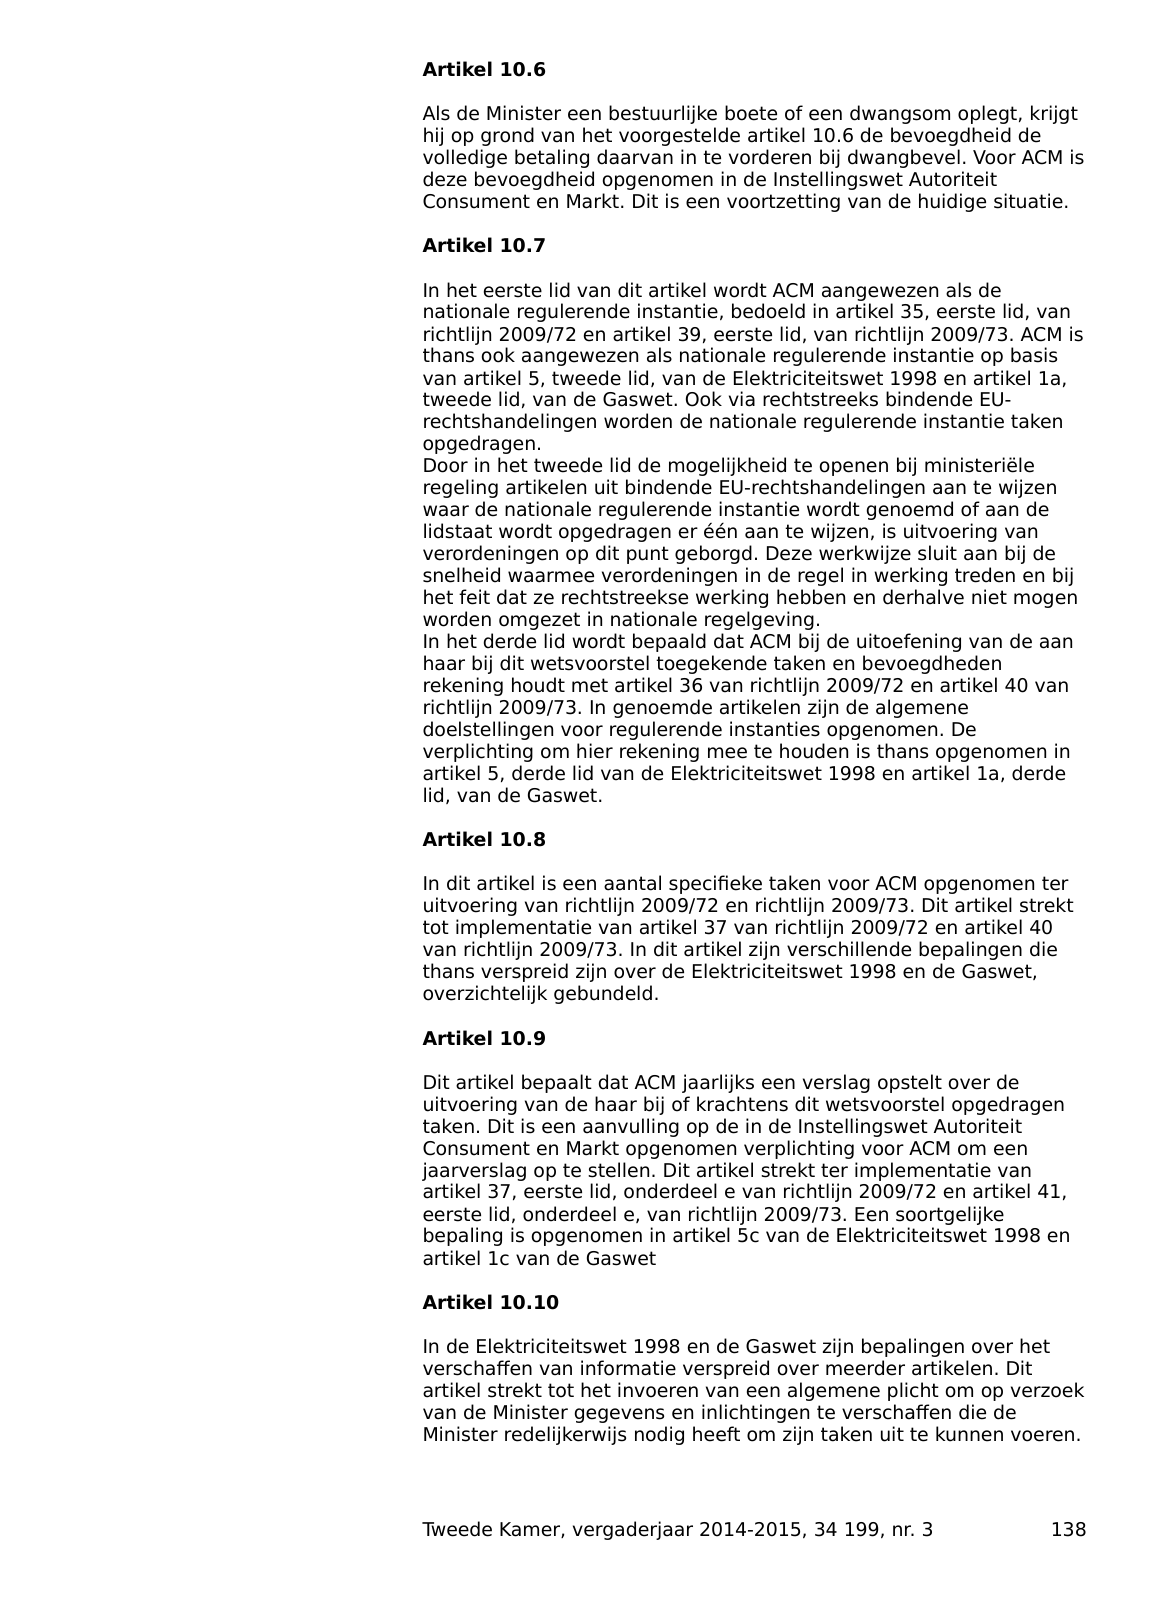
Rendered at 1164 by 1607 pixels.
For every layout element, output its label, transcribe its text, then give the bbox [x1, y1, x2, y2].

subtitle Artikel 10.10 [422, 1292, 1087, 1313]
text Dit artikel bepaalt dat ACM jaarlijks een verslag opstelt over de uitvoering van de haar bij of krachtens dit wetsvoorstel opgedragen taken. Dit is een aanvulling op de in de Instellingswet Autoriteit Consument en Markt opgenomen verplichting voor ACM om een jaarverslag op te stellen. Dit artikel strekt ter implementatie van artikel 37, eerste lid, onderdeel e van richtlijn 2009/72 en artikel 41, eerste lid, onderdeel e, van richtlijn 2009/73. Een soortgelijke bepaling is opgenomen in artikel 5c van de Elektriciteitswet 1998 en artikel 1c van de Gaswet [422, 1072, 1087, 1269]
text In het eerste lid van dit artikel wordt ACM aangewezen als de nationale regulerende instantie, bedoeld in artikel 35, eerste lid, van richtlijn 2009/72 en artikel 39, eerste lid, van richtlijn 2009/73. ACM is thans ook aangewezen als nationale regulerende instantie op basis van artikel 5, tweede lid, van de Elektriciteitswet 1998 en artikel 1a, tweede lid, van de Gaswet. Ook via rechtstreeks bindende EU-rechtshandelingen worden de nationale regulerende instantie taken opgedragen. [422, 279, 1087, 455]
subtitle Artikel 10.6 [422, 59, 1087, 81]
text In de Elektriciteitswet 1998 en de Gaswet zijn bepalingen over het verschaffen van informatie verspreid over meerder artikelen. Dit artikel strekt tot het invoeren van een algemene plicht om op verzoek van de Minister gegevens en inlichtingen te verschaffen die de Minister redelijkerwijs nodig heeft om zijn taken uit te kunnen voeren. [422, 1336, 1087, 1446]
subtitle Artikel 10.9 [422, 1027, 1087, 1049]
text In het derde lid wordt bepaald dat ACM bij de uitoefening van de aan haar bij dit wetsvoorstel toegekende taken en bevoegdheden rekening houdt met artikel 36 van richtlijn 2009/72 en artikel 40 van richtlijn 2009/73. In genoemde artikelen zijn de algemene doelstellingen voor regulerende instanties opgenomen. De verplichting om hier rekening mee te houden is thans opgenomen in artikel 5, derde lid van de Elektriciteitswet 1998 en artikel 1a, derde lid, van de Gaswet. [422, 631, 1087, 807]
subtitle Artikel 10.8 [422, 829, 1087, 851]
text Als de Minister een bestuurlijke boete of een dwangsom oplegt, krijgt hij op grond van het voorgestelde artikel 10.6 de bevoegdheid de volledige betaling daarvan in te vorderen bij dwangbevel. Voor ACM is deze bevoegdheid opgenomen in de Instellingswet Autoriteit Consument en Markt. Dit is een voortzetting van de huidige situatie. [422, 103, 1087, 213]
text Door in het tweede lid de mogelijkheid te openen bij ministeriële regeling artikelen uit bindende EU-rechtshandelingen aan te wijzen waar de nationale regulerende instantie wordt genoemd of aan de lidstaat wordt opgedragen er één aan te wijzen, is uitvoering van verordeningen op dit punt geborgd. Deze werkwijze sluit aan bij de snelheid waarmee verordeningen in de regel in werking treden en bij het feit dat ze rechtstreekse werking hebben en derhalve niet mogen worden omgezet in nationale regelgeving. [422, 455, 1087, 631]
text In dit artikel is een aantal specifieke taken voor ACM opgenomen ter uitvoering van richtlijn 2009/72 en richtlijn 2009/73. Dit artikel strekt tot implementatie van artikel 37 van richtlijn 2009/72 en artikel 40 van richtlijn 2009/73. In dit artikel zijn verschillende bepalingen die thans verspreid zijn over de Elektriciteitswet 1998 en de Gaswet, overzichtelijk gebundeld. [422, 873, 1087, 1005]
subtitle Artikel 10.7 [422, 235, 1087, 257]
